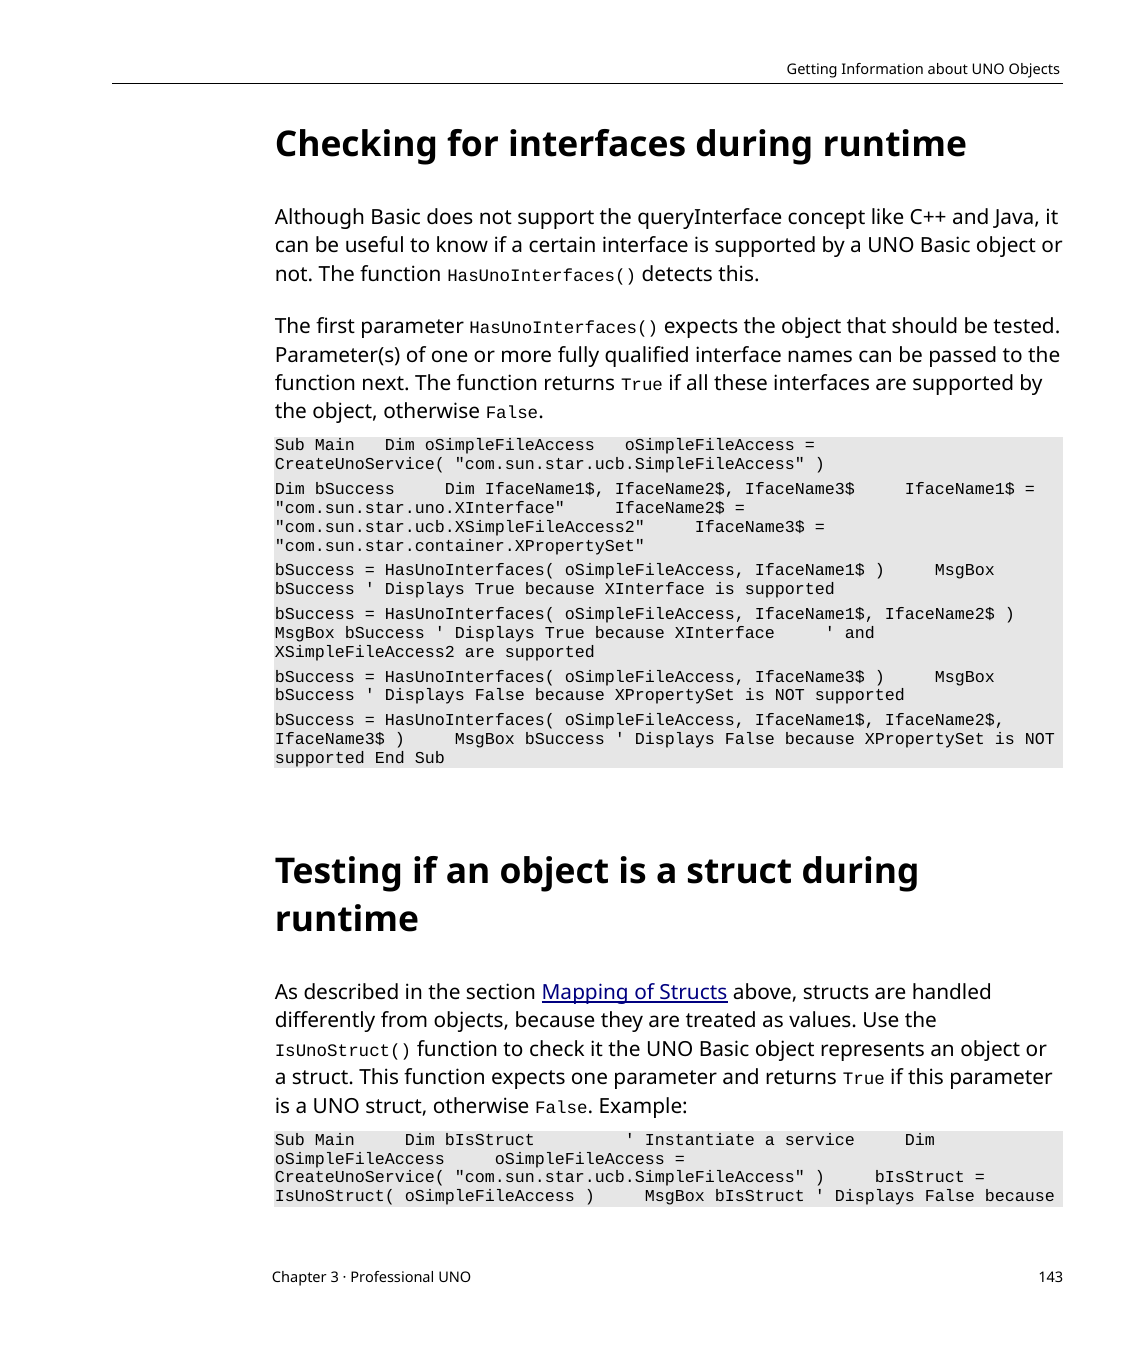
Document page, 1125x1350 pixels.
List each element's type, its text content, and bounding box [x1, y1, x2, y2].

subtitle Testing if an object is a struct during runtime [274, 845, 1063, 942]
text bSuccess = HasUnoInterfaces( oSimpleFileAccess, IfaceName1$, IfaceName2$, IfaceName3$ ) MsgBox bSuccess ' Displays False because XPropertySet is NOT supported End Sub [274, 712, 1063, 768]
text bSuccess = HasUnoInterfaces( oSimpleFileAccess, IfaceName1$, IfaceName2$ ) MsgBox bSuccess ' Displays True because XInterface ' and XSimpleFileAccess2 are supported [274, 606, 1063, 662]
text Dim bSuccess Dim IfaceName1$, IfaceName2$, IfaceName3$ IfaceName1$ = "com.sun.star.uno.XInterface" IfaceName2$ = "com.sun.star.ucb.XSimpleFileAccess2" IfaceName3$ = "com.sun.star.container.XPropertySet" [274, 481, 1063, 556]
text Sub Main Dim oSimpleFileAccess oSimpleFileAccess = CreateUnoService( "com.sun.star.ucb.SimpleFileAccess" ) [274, 437, 1063, 475]
text The first parameter HasUnoInterfaces() expects the object that should be tested. Parameter(s) of one or more fully qualified interface names can be passed to the function next. The function returns True if all these interfaces are supported by the object, otherwise False. [274, 311, 1063, 425]
subtitle Checking for interfaces during runtime [274, 118, 1063, 166]
text Although Basic does not support the queryInterface concept like C++ and Java, it can be useful to know if a certain interface is supported by a UNO Basic object or not. The function HasUnoInterfaces() detects this. [274, 202, 1063, 287]
text Sub Main Dim bIsStruct ' Instantiate a service Dim oSimpleFileAccess oSimpleFileAccess = CreateUnoService( "com.sun.star.ucb.SimpleFileAccess" ) bIsStruct = IsUnoStruct( oSimpleFileAccess ) MsgBox bIsStruct ' Displays False because [274, 1131, 1063, 1207]
text As described in the section Mapping of Structs above, structs are handled differently from objects, because they are treated as values. Use the IsUnoStruct() function to check it the UNO Basic object represents an object or a struct. This function expects one parameter and returns True if this parameter is a UNO struct, otherwise False. Example: [274, 977, 1063, 1119]
text bSuccess = HasUnoInterfaces( oSimpleFileAccess, IfaceName3$ ) MsgBox bSuccess ' Displays False because XPropertySet is NOT supported [274, 668, 1063, 706]
text bSuccess = HasUnoInterfaces( oSimpleFileAccess, IfaceName1$ ) MsgBox bSuccess ' Displays True because XInterface is supported [274, 562, 1063, 600]
